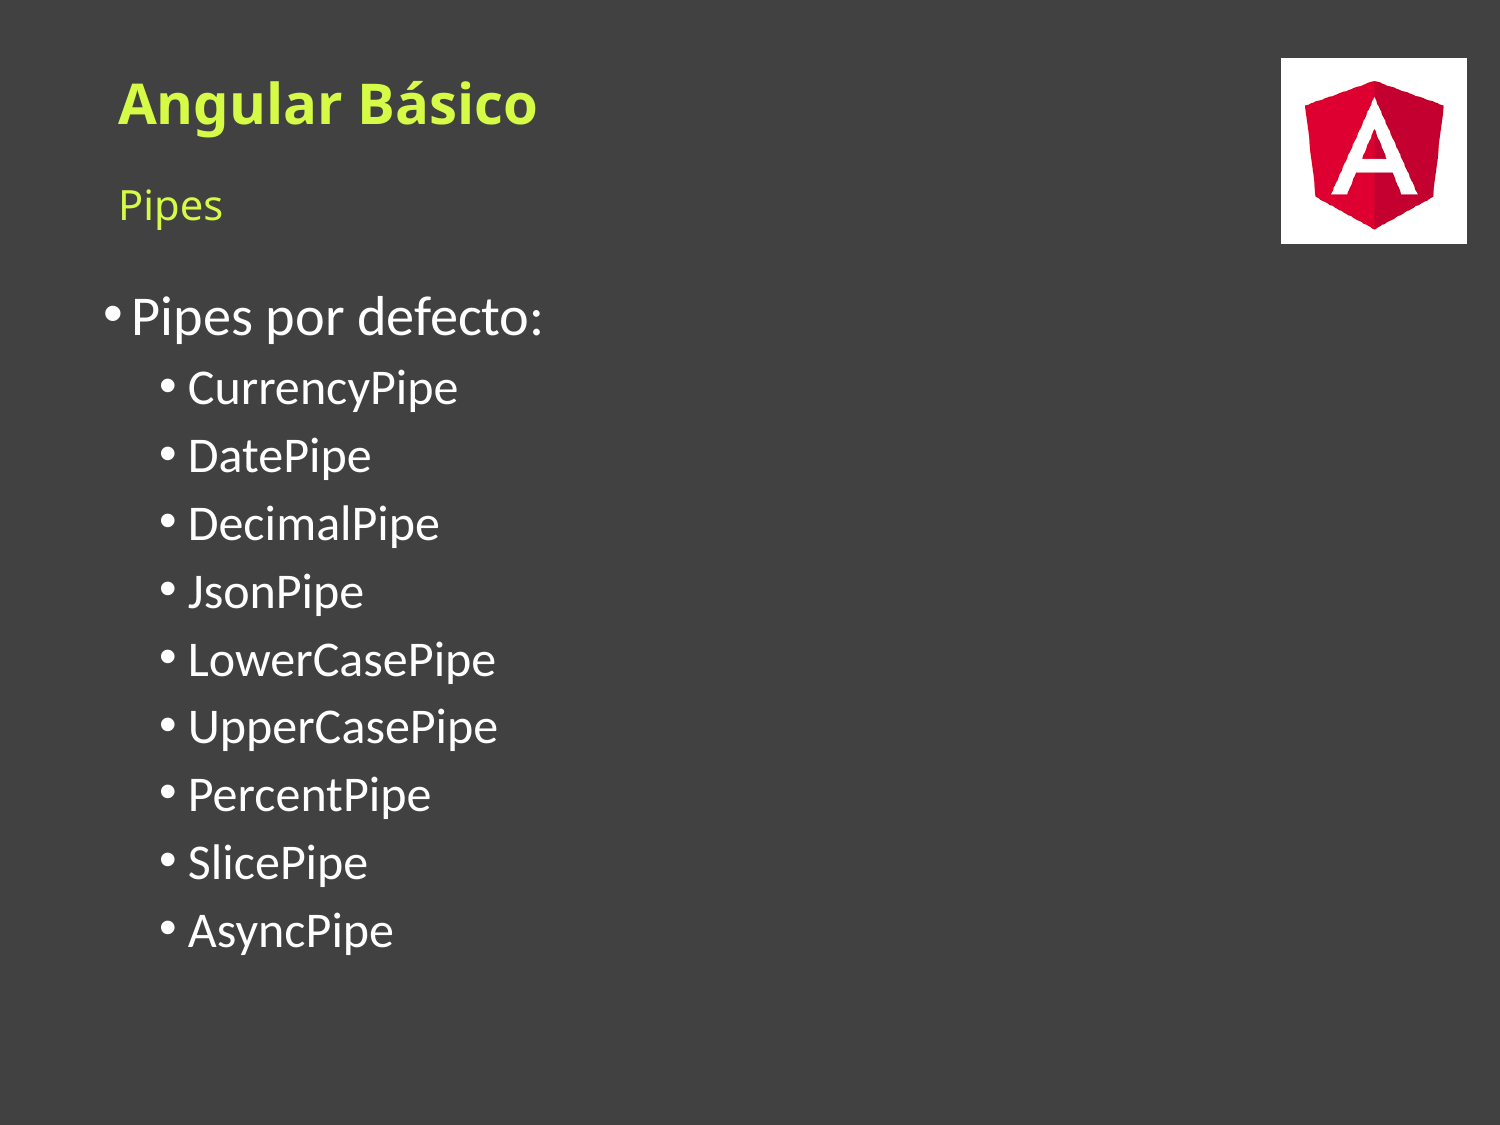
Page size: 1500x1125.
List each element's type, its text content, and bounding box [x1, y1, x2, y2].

list Pipes [103, 163, 1282, 244]
title Angular Básico [103, 59, 1282, 144]
list Pipes por defecto: CurrencyPipe DatePipe DecimalPipe JsonPipe LowerCasePipe UpperCasePipe PercentPipe SlicePipe AsyncPipe [88, 278, 1383, 993]
picture [1281, 58, 1467, 244]
